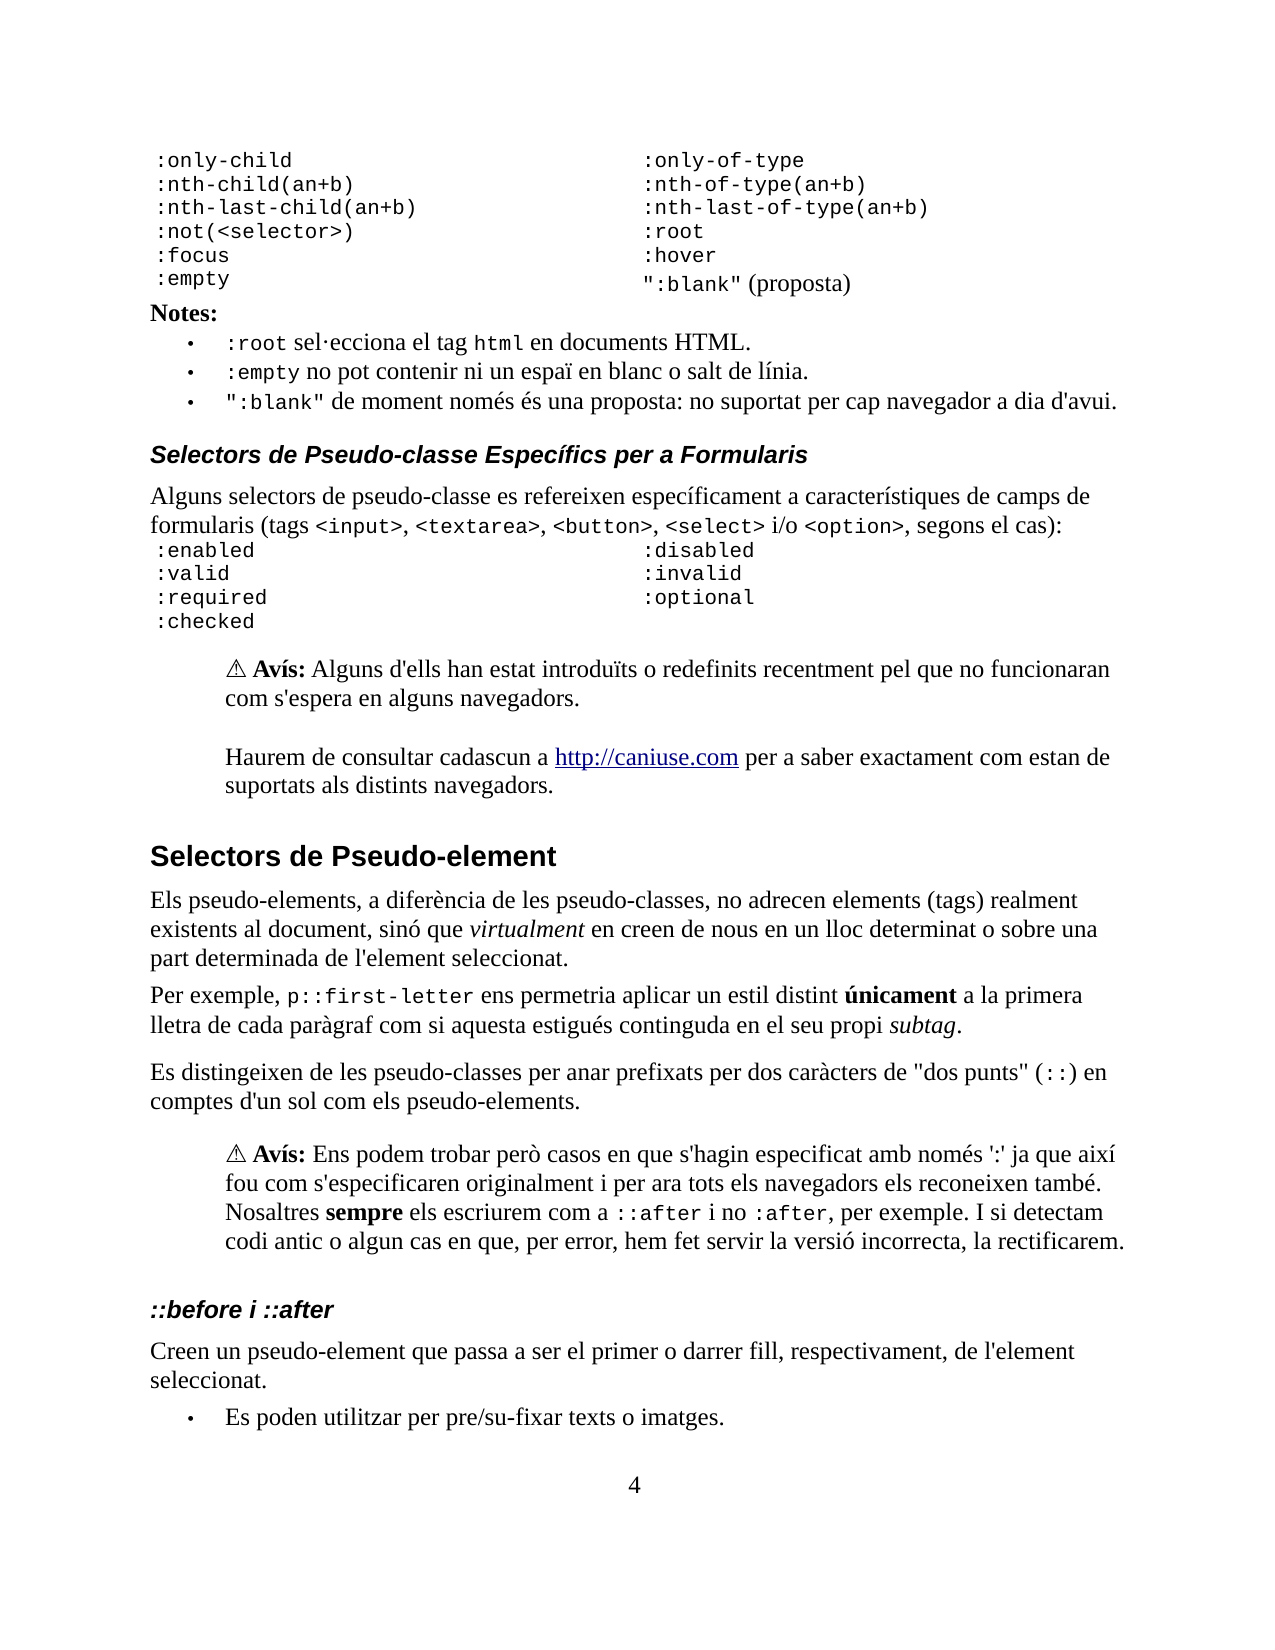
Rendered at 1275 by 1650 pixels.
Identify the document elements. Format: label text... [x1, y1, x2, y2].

text ⚠ Avís: Ens podem trobar però casos en que s'hagin especificat amb només ':' ja que així fou com s'especificaren originalment i per ara tots els navegadors els reconeixen també. Nosaltres sempre els escriurem com a ::after i no :after, per exemple. I si detectam codi antic o algun cas en que, per error, hem fet servir la versió incorrecta, la rectificarem. [225, 1139, 1125, 1255]
list ":blank" de moment només és una proposta: no suportat per cap navegador a dia d'avui. [187, 386, 1125, 415]
table_header :enabled [150, 540, 637, 563]
subtitle ::before i ::after [150, 1295, 1125, 1323]
subtitle Selectors de Pseudo-element [150, 839, 1125, 873]
table_cell :only-child [150, 150, 637, 174]
table_cell :hover [638, 245, 1125, 268]
table_cell [638, 611, 1125, 639]
table_cell :optional [638, 587, 1125, 611]
subtitle Selectors de Pseudo-classe Específics per a Formularis [150, 440, 1125, 469]
text Per exemple, p::first-letter ens permetria aplicar un estil distint únicament a la primera lletra de cada paràgraf com si aquesta estigués continguda en el seu propi subtag. [150, 981, 1125, 1039]
table_cell :required [150, 587, 637, 611]
table_cell :not(<selector>) [150, 221, 637, 244]
text Creen un pseudo-element que passa a ser el primer o darrer fill, respectivament, de l'element seleccionat. [150, 1336, 1125, 1393]
table_cell :invalid [638, 563, 1125, 587]
table_cell :only-of-type [638, 150, 1125, 174]
table_cell :nth-of-type(an+b) [638, 174, 1125, 197]
text Alguns selectors de pseudo-classe es refereixen específicament a característiques de camps de formularis (tags <input>, <textarea>, <button>, <select> i/o <option>, segons el cas): [150, 481, 1125, 540]
text Els pseudo-elements, a diferència de les pseudo-classes, no adrecen elements (tags) realment existents al document, sinó que virtualment en creen de nous en un lloc determinat o sobre una part determinada de l'element seleccionat. [150, 885, 1125, 972]
table_cell :nth-last-child(an+b) [150, 197, 637, 221]
table_cell :focus [150, 245, 637, 268]
text ⚠ Avís: Alguns d'ells han estat introduïts o redefinits recentment pel que no funcionaran com s'espera en alguns navegadors. [225, 654, 1125, 712]
table_cell :valid [150, 563, 637, 587]
table_cell :nth-child(an+b) [150, 174, 637, 197]
table_cell :empty [150, 268, 637, 298]
table_cell :checked [150, 611, 637, 639]
table_cell ":blank" (proposta) [638, 268, 1125, 298]
list :root sel·ecciona el tag html en documents HTML. [187, 327, 1125, 356]
table_cell :nth-last-of-type(an+b) [638, 197, 1125, 221]
table_header :disabled [638, 540, 1125, 563]
text Haurem de consultar cadascun a http://caniuse.com per a saber exactament com estan de suportats als distints navegadors. [225, 742, 1125, 799]
text Es distingeixen de les pseudo-classes per anar prefixats per dos caràcters de "dos punts" (::) en comptes d'un sol com els pseudo-elements. [150, 1057, 1125, 1115]
list Es poden utilitzar per pre/su-fixar texts o imatges. [187, 1402, 1125, 1431]
list :empty no pot contenir ni un espaï en blanc o salt de línia. [187, 356, 1125, 386]
table_cell :root [638, 221, 1125, 244]
text Notes: [150, 298, 1125, 327]
